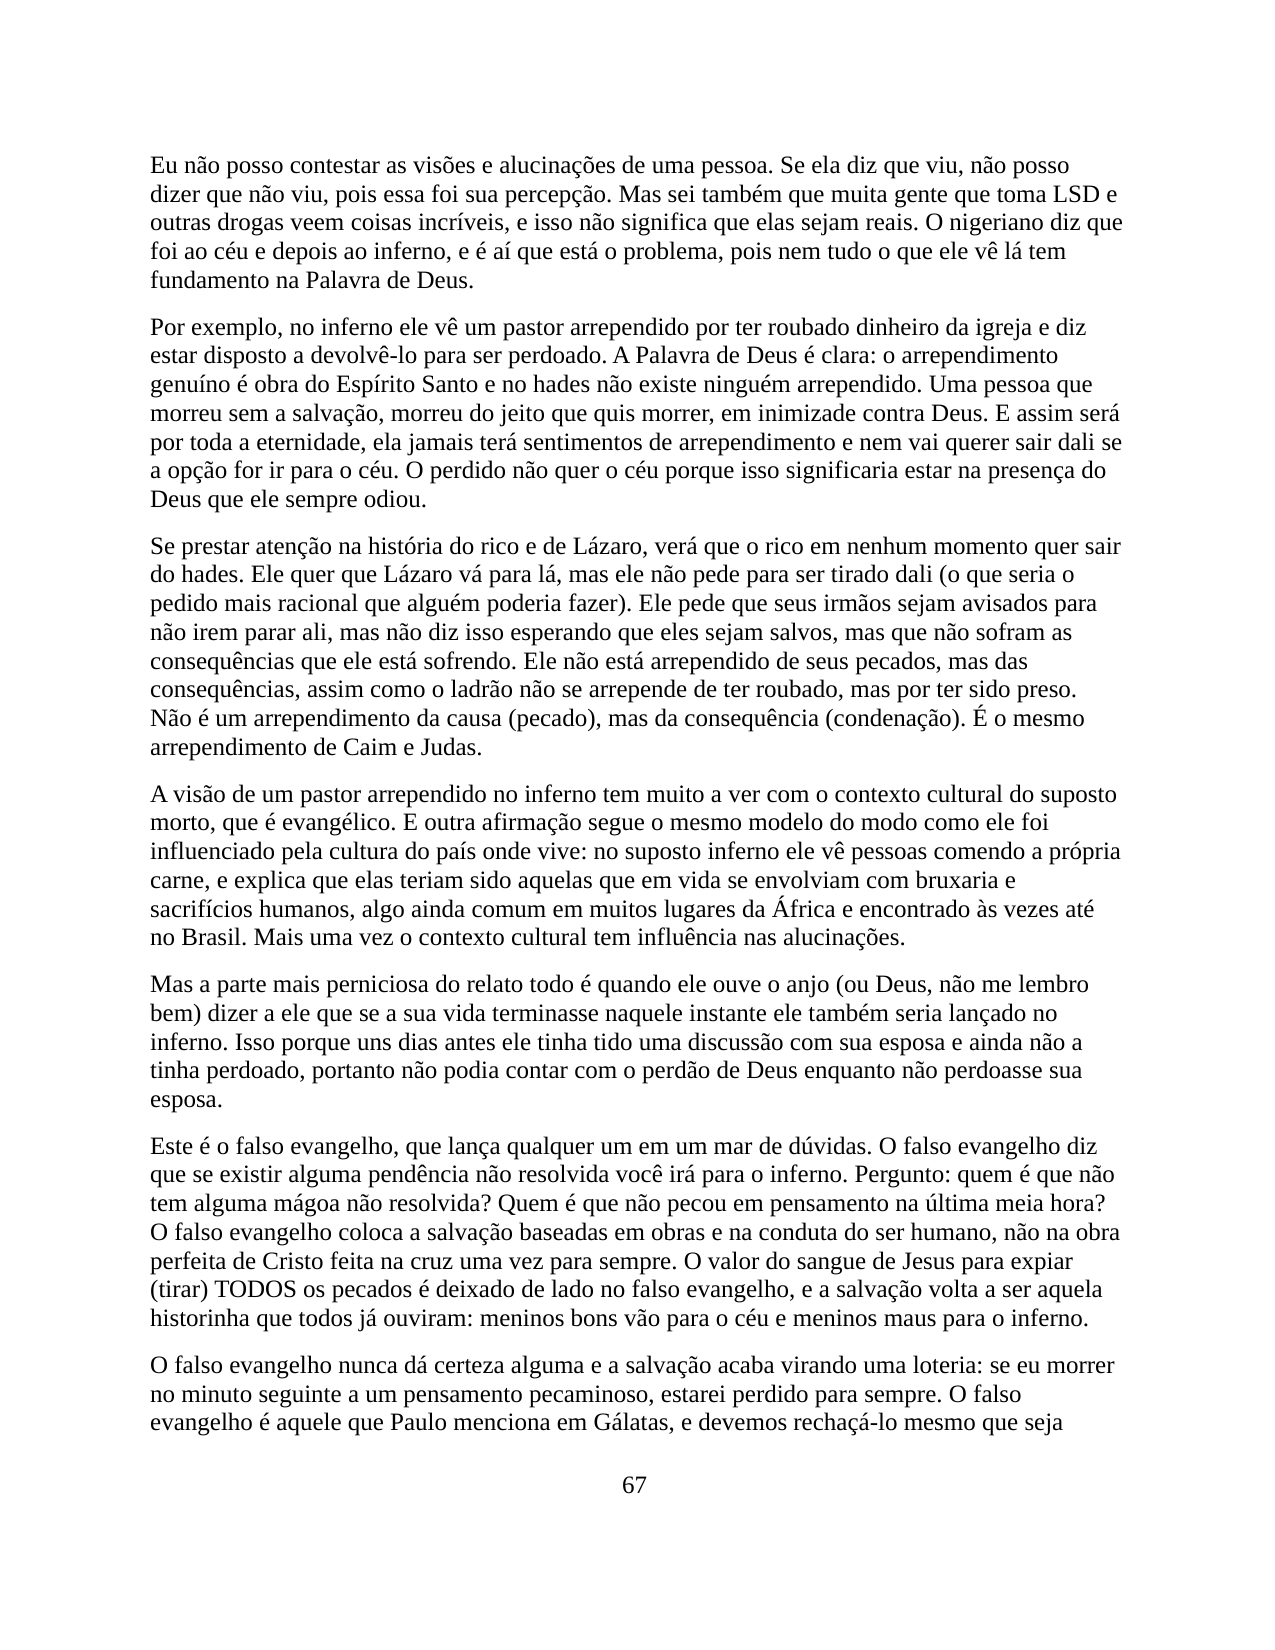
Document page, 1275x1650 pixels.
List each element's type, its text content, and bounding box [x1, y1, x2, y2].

text A visão de um pastor arrependido no inferno tem muito a ver com o contexto cultural do suposto morto, que é evangélico. E outra afirmação segue o mesmo modelo do modo como ele foi influenciado pela cultura do país onde vive: no suposto inferno ele vê pessoas comendo a própria carne, e explica que elas teriam sido aquelas que em vida se envolviam com bruxaria e sacrifícios humanos, algo ainda comum em muitos lugares da África e encontrado às vezes até no Brasil. Mais uma vez o contexto cultural tem influência nas alucinações. [150, 779, 1125, 951]
text O falso evangelho nunca dá certeza alguma e a salvação acaba virando uma loteria: se eu morrer no minuto seguinte a um pensamento pecaminoso, estarei perdido para sempre. O falso evangelho é aquele que Paulo menciona em Gálatas, e devemos rechaçá-lo mesmo que seja [150, 1350, 1125, 1436]
text Por exemplo, no inferno ele vê um pastor arrependido por ter roubado dinheiro da igreja e diz estar disposto a devolvê-lo para ser perdoado. A Palavra de Deus é clara: o arrependimento genuíno é obra do Espírito Santo e no hades não existe ninguém arrependido. Uma pessoa que morreu sem a salvação, morreu do jeito que quis morrer, em inimizade contra Deus. E assim será por toda a eternidade, ela jamais terá sentimentos de arrependimento e nem vai querer sair dali se a opção for ir para o céu. O perdido não quer o céu porque isso significaria estar na presença do Deus que ele sempre odiou. [150, 312, 1125, 513]
text Este é o falso evangelho, que lança qualquer um em um mar de dúvidas. O falso evangelho diz que se existir alguma pendência não resolvida você irá para o inferno. Pergunto: quem é que não tem alguma mágoa não resolvida? Quem é que não pecou em pensamento na última meia hora? O falso evangelho coloca a salvação baseadas em obras e na conduta do ser humano, não na obra perfeita de Cristo feita na cruz uma vez para sempre. O valor do sangue de Jesus para expiar (tirar) TODOS os pecados é deixado de lado no falso evangelho, e a salvação volta a ser aquela historinha que todos já ouviram: meninos bons vão para o céu e meninos maus para o inferno. [150, 1131, 1125, 1332]
text Se prestar atenção na história do rico e de Lázaro, verá que o rico em nenhum momento quer sair do hades. Ele quer que Lázaro vá para lá, mas ele não pede para ser tirado dali (o que seria o pedido mais racional que alguém poderia fazer). Ele pede que seus irmãos sejam avisados para não irem parar ali, mas não diz isso esperando que eles sejam salvos, mas que não sofram as consequências que ele está sofrendo. Ele não está arrependido de seus pecados, mas das consequências, assim como o ladrão não se arrepende de ter roubado, mas por ter sido preso. Não é um arrependimento da causa (pecado), mas da consequência (condenação). É o mesmo arrependimento de Caim e Judas. [150, 531, 1125, 761]
text Eu não posso contestar as visões e alucinações de uma pessoa. Se ela diz que viu, não posso dizer que não viu, pois essa foi sua percepção. Mas sei também que muita gente que toma LSD e outras drogas veem coisas incríveis, e isso não significa que elas sejam reais. O nigeriano diz que foi ao céu e depois ao inferno, e é aí que está o problema, pois nem tudo o que ele vê lá tem fundamento na Palavra de Deus. [150, 150, 1125, 294]
text Mas a parte mais perniciosa do relato todo é quando ele ouve o anjo (ou Deus, não me lembro bem) dizer a ele que se a sua vida terminasse naquele instante ele também seria lançado no inferno. Isso porque uns dias antes ele tinha tido uma discussão com sua esposa e ainda não a tinha perdoado, portanto não podia contar com o perdão de Deus enquanto não perdoasse sua esposa. [150, 969, 1125, 1113]
